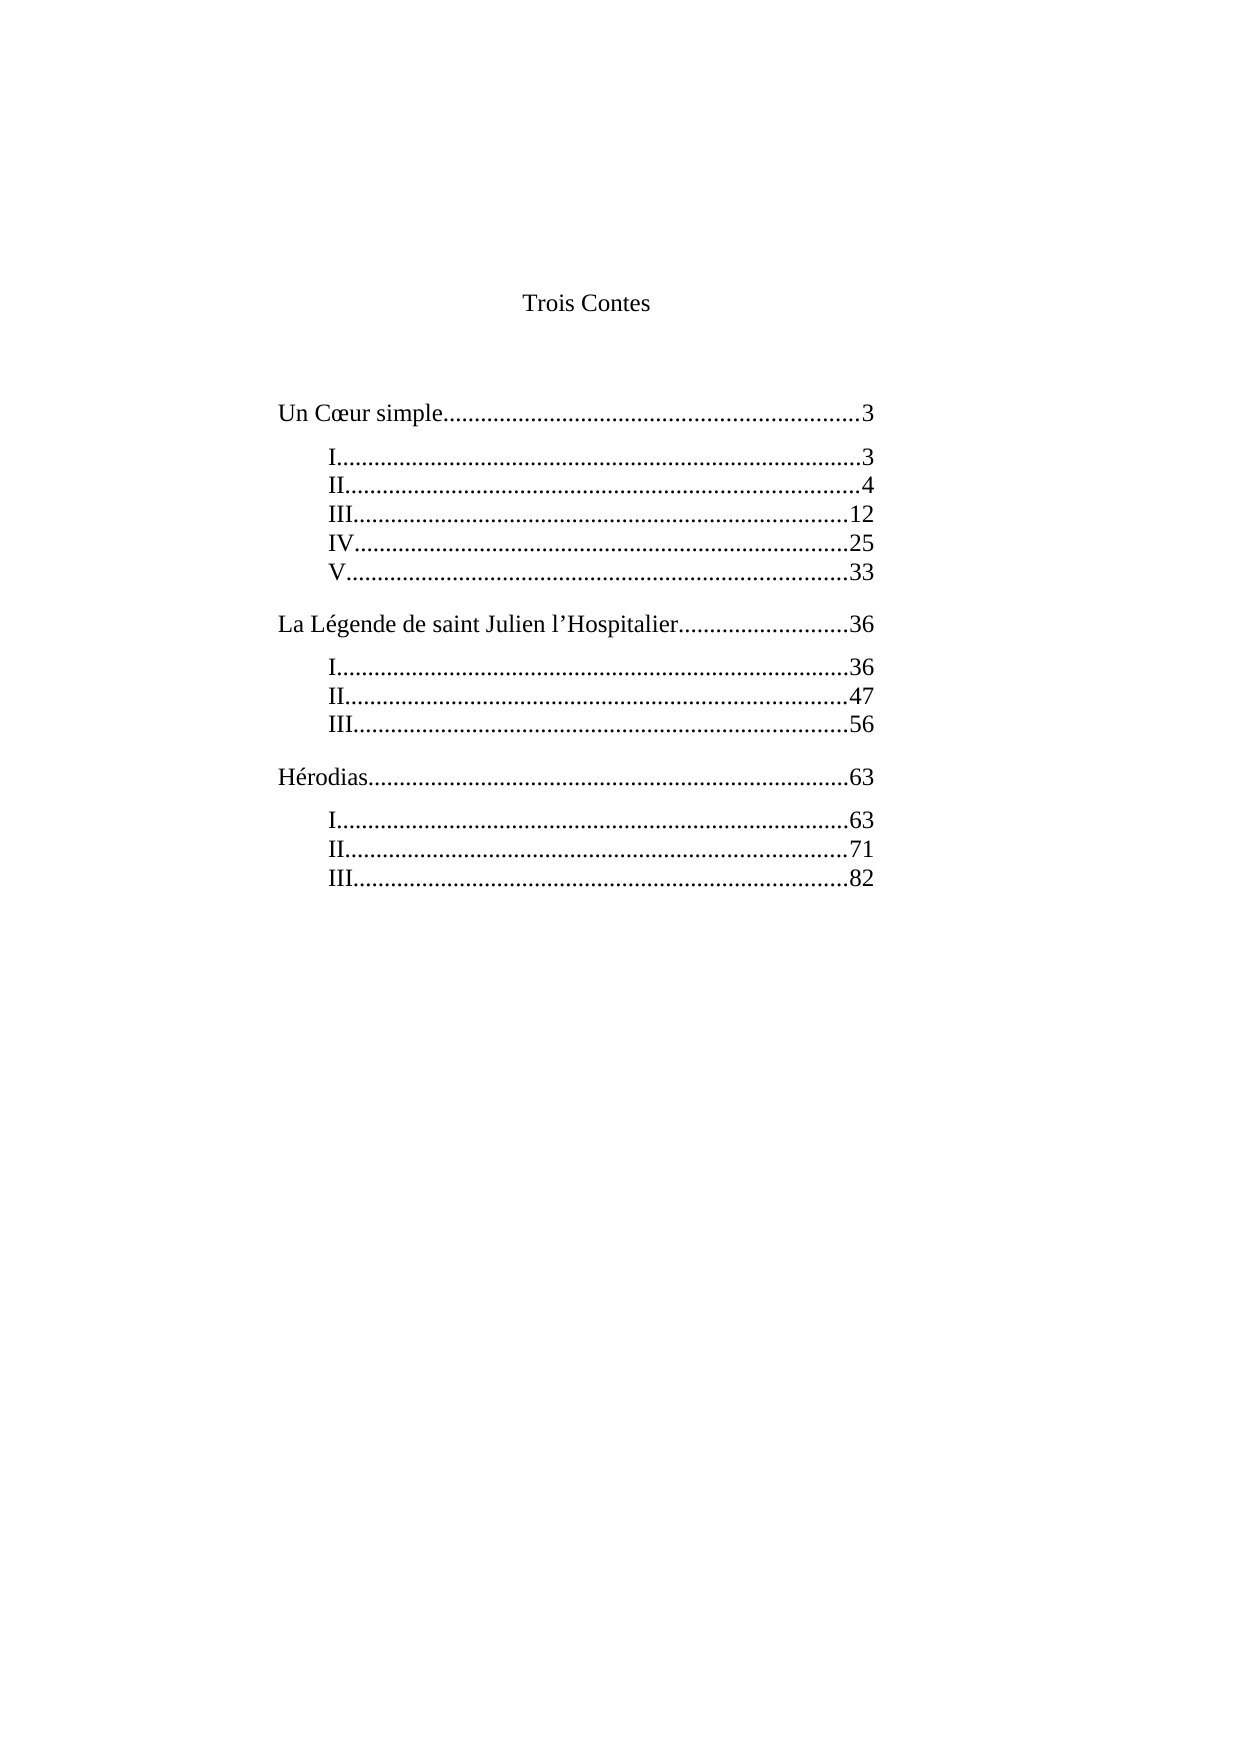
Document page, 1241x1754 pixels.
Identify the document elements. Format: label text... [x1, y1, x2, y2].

text I 63 [328, 805, 874, 834]
text III 82 [328, 863, 874, 891]
text I 3 [328, 442, 874, 470]
text II 47 [328, 681, 874, 709]
text V 33 [328, 557, 874, 585]
text I 36 [328, 652, 874, 681]
text La Légende de saint Julien l’Hospitalier 36 [278, 609, 874, 638]
text IV 25 [328, 528, 874, 557]
text III 12 [328, 499, 874, 528]
text Hérodias 63 [278, 762, 874, 791]
text III 56 [328, 709, 874, 738]
text Un Cœur simple 3 [278, 398, 874, 427]
text II 4 [328, 470, 874, 499]
text II 71 [328, 834, 874, 863]
text Trois Contes [278, 288, 874, 317]
